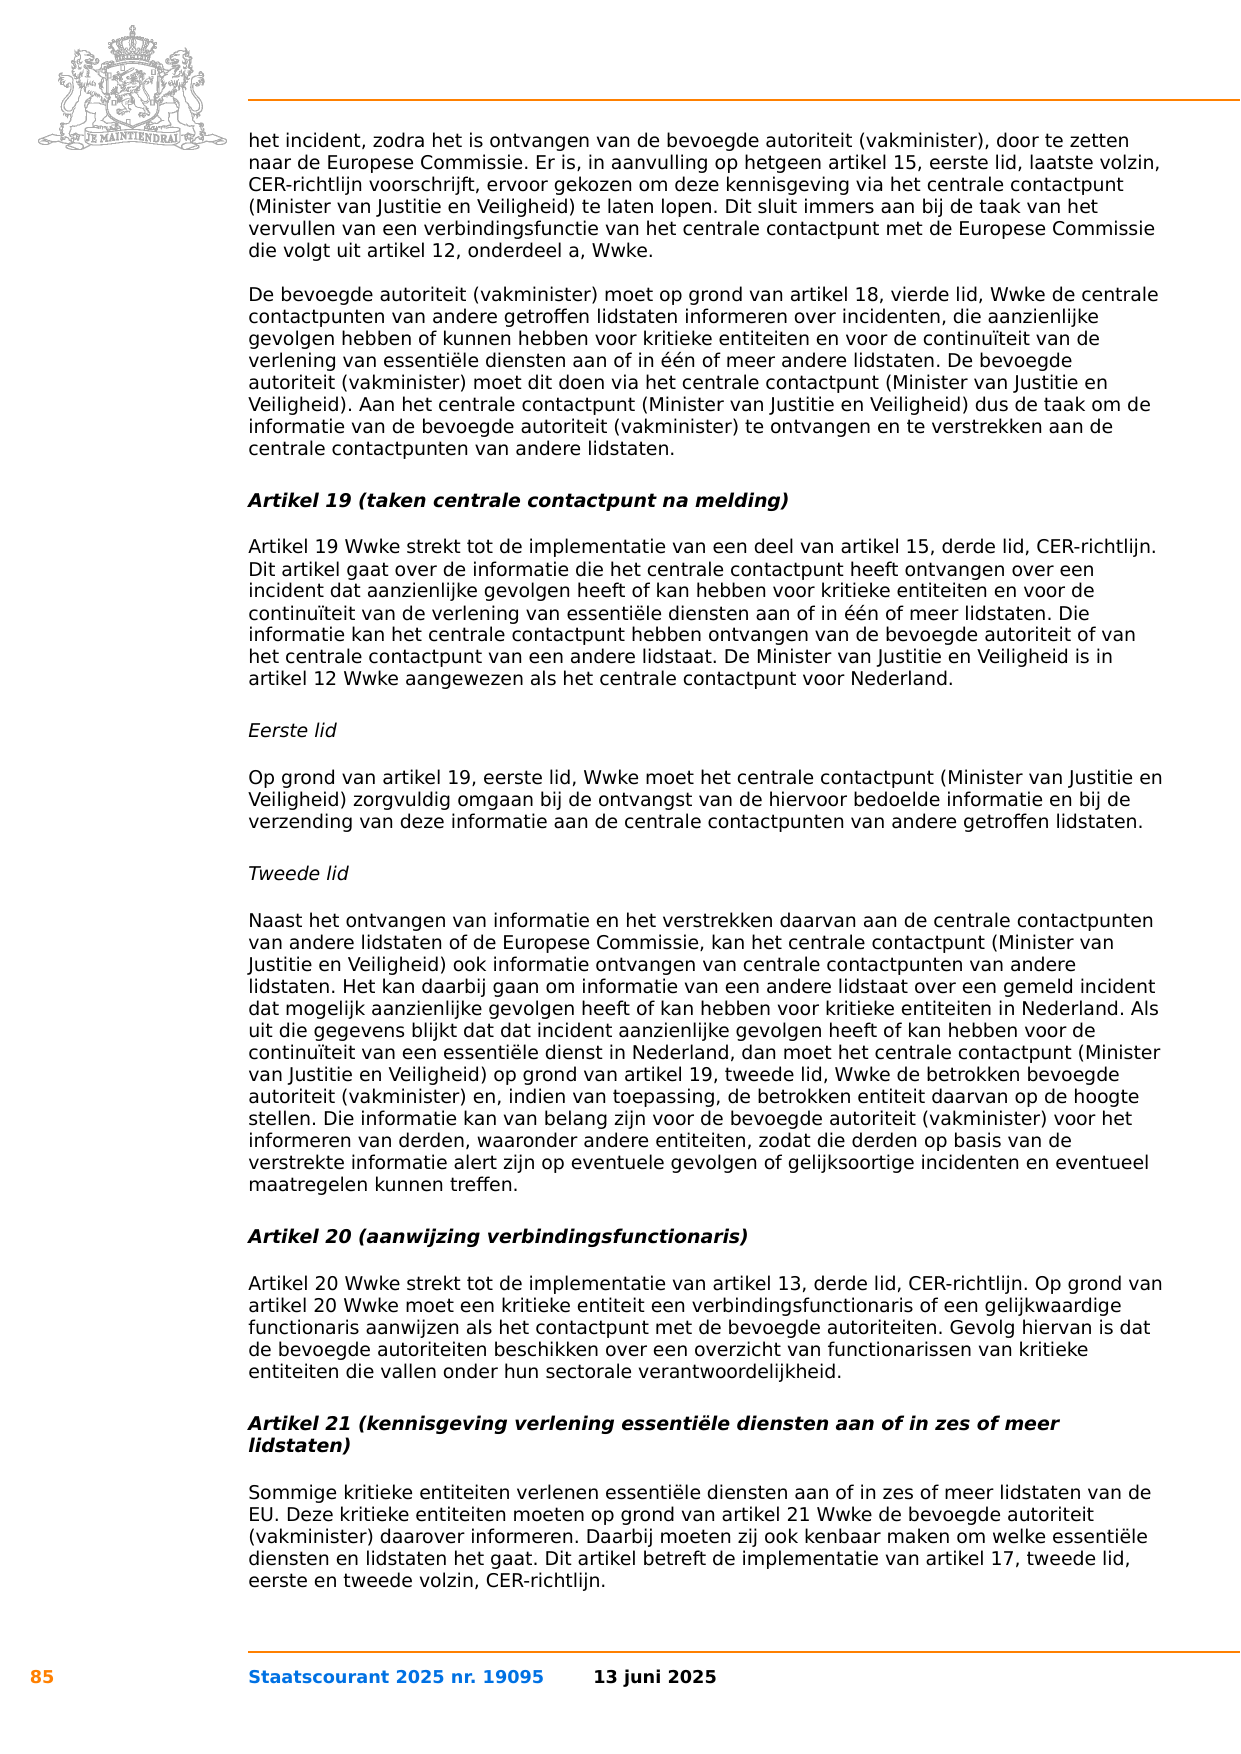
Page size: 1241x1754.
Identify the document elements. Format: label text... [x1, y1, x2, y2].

subtitle Tweede lid [248, 863, 1163, 885]
text Sommige kritieke entiteiten verlenen essentiële diensten aan of in zes of meer lidstaten van de EU. Deze kritieke entiteiten moeten op grond van artikel 21 Wwke de bevoegde autoriteit (vakminister) daarover informeren. Daarbij moeten zij ook kenbaar maken om welke essentiële diensten en lidstaten het gaat. Dit artikel betreft de implementatie van artikel 17, tweede lid, eerste en tweede volzin, CER-richtlijn. [248, 1482, 1163, 1592]
subtitle Eerste lid [248, 720, 1163, 742]
text Artikel 20 Wwke strekt tot de implementatie van artikel 13, derde lid, CER-richtlijn. Op grond van artikel 20 Wwke moet een kritieke entiteit een verbindingsfunctionaris of een gelijkwaardige functionaris aanwijzen als het contactpunt met de bevoegde autoriteiten. Gevolg hiervan is dat de bevoegde autoriteiten beschikken over een overzicht van functionarissen van kritieke entiteiten die vallen onder hun sectorale verantwoordelijkheid. [248, 1273, 1163, 1383]
text Op grond van artikel 19, eerste lid, Wwke moet het centrale contactpunt (Minister van Justitie en Veiligheid) zorgvuldig omgaan bij de ontvangst van de hiervoor bedoelde informatie en bij de verzending van deze informatie aan de centrale contactpunten van andere getroffen lidstaten. [248, 767, 1163, 833]
subtitle Artikel 19 (taken centrale contactpunt na melding) [248, 489, 1163, 511]
subtitle Artikel 20 (aanwijzing verbindingsfunctionaris) [248, 1226, 1163, 1248]
text De bevoegde autoriteit (vakminister) moet op grond van artikel 18, vierde lid, Wwke de centrale contactpunten van andere getroffen lidstaten informeren over incidenten, die aanzienlijke gevolgen hebben of kunnen hebben voor kritieke entiteiten en voor de continuïteit van de verlening van essentiële diensten aan of in één of meer andere lidstaten. De bevoegde autoriteit (vakminister) moet dit doen via het centrale contactpunt (Minister van Justitie en Veiligheid). Aan het centrale contactpunt (Minister van Justitie en Veiligheid) dus de taak om de informatie van de bevoegde autoriteit (vakminister) te ontvangen en te verstrekken aan de centrale contactpunten van andere lidstaten. [248, 284, 1163, 459]
picture [38, 25, 227, 150]
text Naast het ontvangen van informatie en het verstrekken daarvan aan de centrale contactpunten van andere lidstaten of de Europese Commissie, kan het centrale contactpunt (Minister van Justitie en Veiligheid) ook informatie ontvangen van centrale contactpunten van andere lidstaten. Het kan daarbij gaan om informatie van een andere lidstaat over een gemeld incident dat mogelijk aanzienlijke gevolgen heeft of kan hebben voor kritieke entiteiten in Nederland. Als uit die gegevens blijkt dat dat incident aanzienlijke gevolgen heeft of kan hebben voor de continuïteit van een essentiële dienst in Nederland, dan moet het centrale contactpunt (Minister van Justitie en Veiligheid) op grond van artikel 19, tweede lid, Wwke de betrokken bevoegde autoriteit (vakminister) en, indien van toepassing, de betrokken entiteit daarvan op de hoogte stellen. Die informatie kan van belang zijn voor de bevoegde autoriteit (vakminister) voor het informeren van derden, waaronder andere entiteiten, zodat die derden op basis van de verstrekte informatie alert zijn op eventuele gevolgen of gelijksoortige incidenten en eventueel maatregelen kunnen treffen. [248, 910, 1163, 1196]
text Artikel 19 Wwke strekt tot de implementatie van een deel van artikel 15, derde lid, CER-richtlijn. Dit artikel gaat over de informatie die het centrale contactpunt heeft ontvangen over een incident dat aanzienlijke gevolgen heeft of kan hebben voor kritieke entiteiten en voor de continuïteit van de verlening van essentiële diensten aan of in één of meer lidstaten. Die informatie kan het centrale contactpunt hebben ontvangen van de bevoegde autoriteit of van het centrale contactpunt van een andere lidstaat. De Minister van Justitie en Veiligheid is in artikel 12 Wwke aangewezen als het centrale contactpunt voor Nederland. [248, 536, 1163, 690]
text het incident, zodra het is ontvangen van de bevoegde autoriteit (vakminister), door te zetten naar de Europese Commissie. Er is, in aanvulling op hetgeen artikel 15, eerste lid, laatste volzin, CER-richtlijn voorschrijft, ervoor gekozen om deze kennisgeving via het centrale contactpunt (Minister van Justitie en Veiligheid) te laten lopen. Dit sluit immers aan bij de taak van het vervullen van een verbindingsfunctie van het centrale contactpunt met de Europese Commissie die volgt uit artikel 12, onderdeel a, Wwke. [248, 130, 1163, 262]
subtitle Artikel 21 (kennisgeving verlening essentiële diensten aan of in zes of meer lidstaten) [248, 1413, 1163, 1457]
